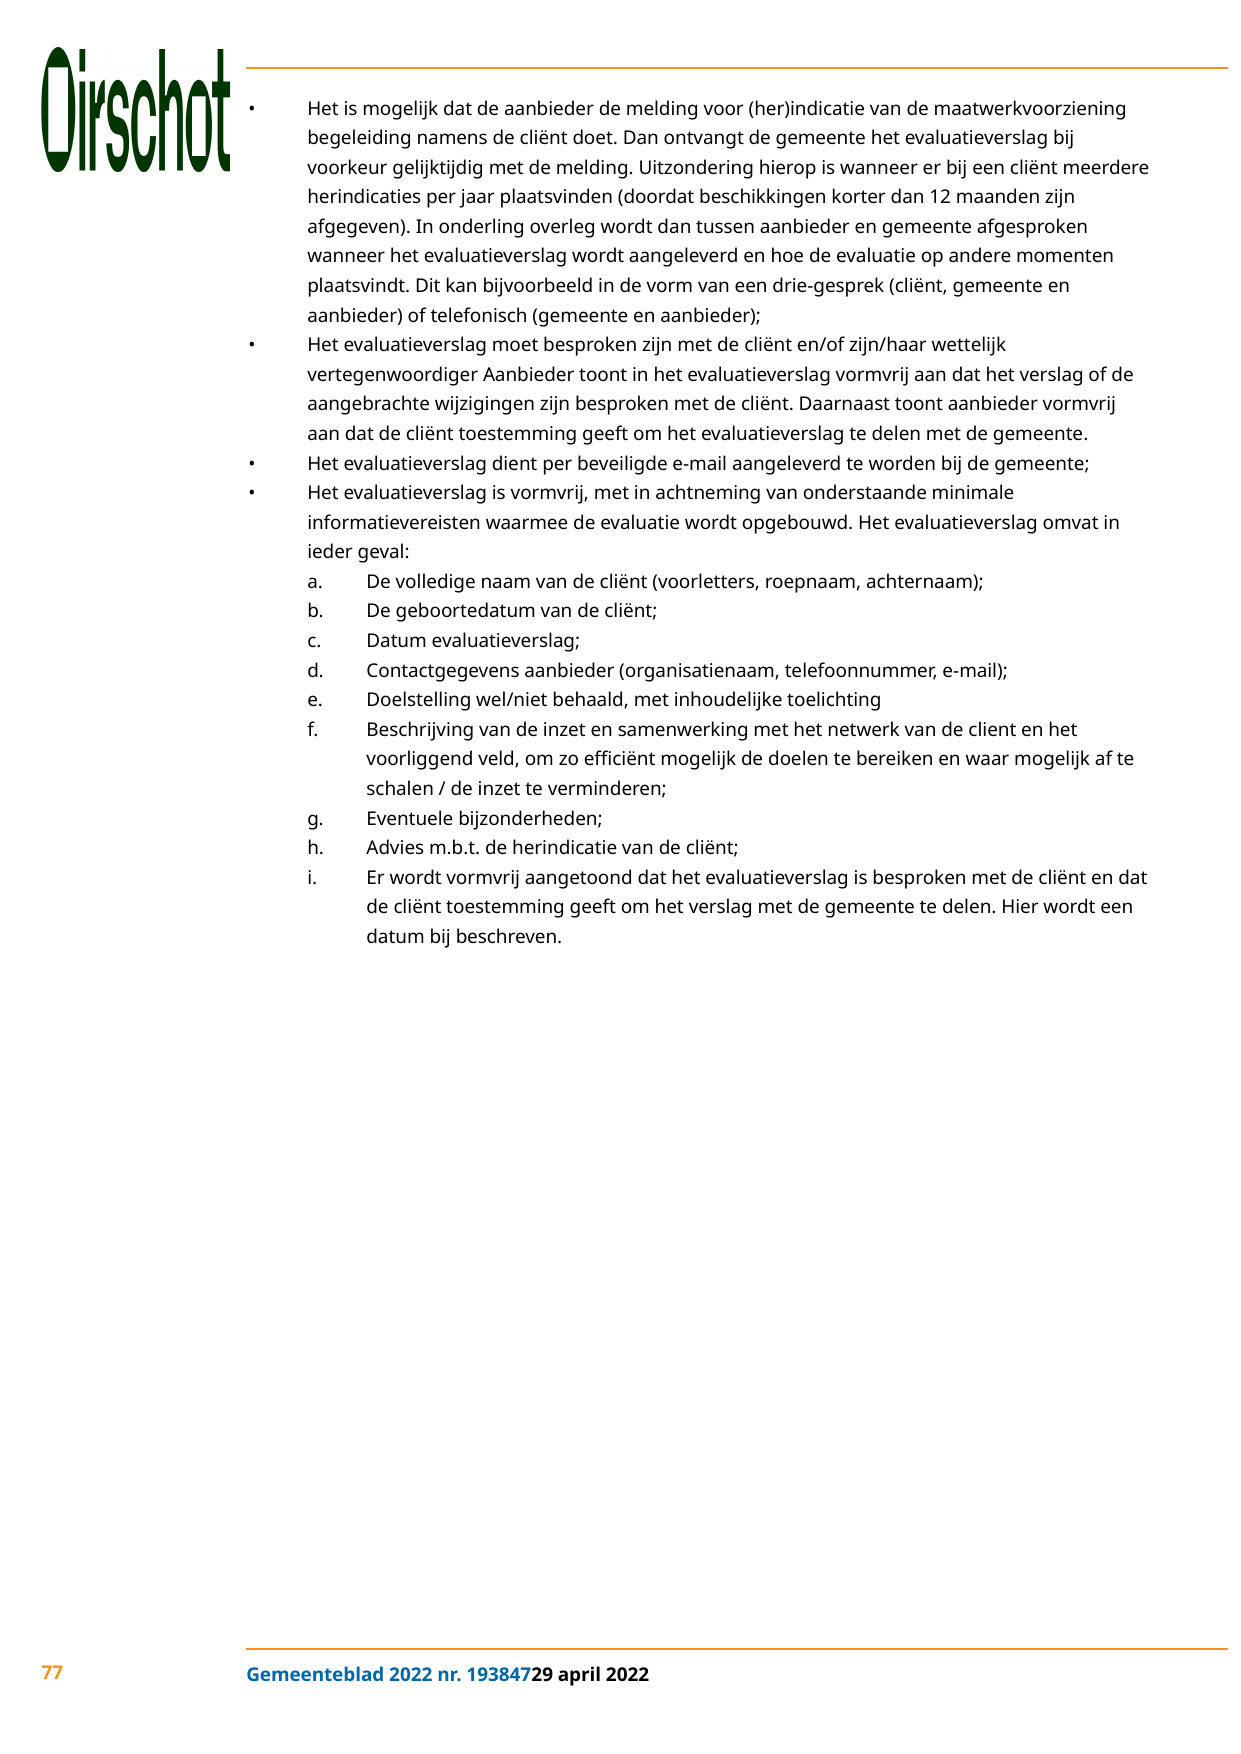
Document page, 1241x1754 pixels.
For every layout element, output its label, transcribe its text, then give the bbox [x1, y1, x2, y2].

list Het is mogelijk dat de aanbieder de melding voor (her)indicatie van de maatwerkvoorziening begeleiding namens de cliënt doet. Dan ontvangt de gemeente het evaluatieverslag bij voorkeur gelijktijdig met de melding. Uitzondering hierop is wanneer er bij een cliënt meerdere herindicaties per jaar plaatsvinden (doordat beschikkingen korter dan 12 maanden zijn afgegeven). In onderling overleg wordt dan tussen aanbieder en gemeente afgesproken wanneer het evaluatieverslag wordt aangeleverd en hoe de evaluatie op andere momenten plaatsvindt. Dit kan bijvoorbeeld in de vorm van een drie-gesprek (cliënt, gemeente en aanbieder) of telefonisch (gemeente en aanbieder); [248, 95, 1152, 328]
list Advies m.b.t. de herindicatie van de cliënt; [307, 834, 1152, 860]
list Er wordt vormvrij aangetoond dat het evaluatieverslag is besproken met de cliënt en dat de cliënt toestemming geeft om het verslag met de gemeente te delen. Hier wordt een datum bij beschreven. [307, 864, 1152, 949]
list Beschrijving van de inzet en samenwerking met het netwerk van de client en het voorliggend veld, om zo efficiënt mogelijk de doelen te bereiken en waar mogelijk af te schalen / de inzet te verminderen; [307, 716, 1152, 801]
list Het evaluatieverslag is vormvrij, met in achtneming van onderstaande minimale informatievereisten waarmee de evaluatie wordt opgebouwd. Het evaluatieverslag omvat in ieder geval: [248, 479, 1152, 564]
list Doelstelling wel/niet behaald, met inhoudelijke toelichting [307, 686, 1152, 712]
list Het evaluatieverslag dient per beveiligde e-mail aangeleverd te worden bij de gemeente; [248, 450, 1152, 476]
list De geboortedatum van de cliënt; [307, 598, 1152, 623]
list Eventuele bijzonderheden; [307, 805, 1152, 831]
list De volledige naam van de cliënt (voorletters, roepnaam, achternaam); [307, 568, 1152, 594]
list Het evaluatieverslag moet besproken zijn met de cliënt en/of zijn/haar wettelijk vertegenwoordiger Aanbieder toont in het evaluatieverslag vormvrij aan dat het verslag of de aangebrachte wijzigingen zijn besproken met de cliënt. Daarnaast toont aanbieder vormvrij aan dat de cliënt toestemming geeft om het evaluatieverslag te delen met de gemeente. [248, 331, 1152, 446]
picture [41, 47, 231, 172]
list Datum evaluatieverslag; [307, 627, 1152, 653]
list Contactgegevens aanbieder (organisatienaam, telefoonnummer, e-mail); [307, 657, 1152, 683]
